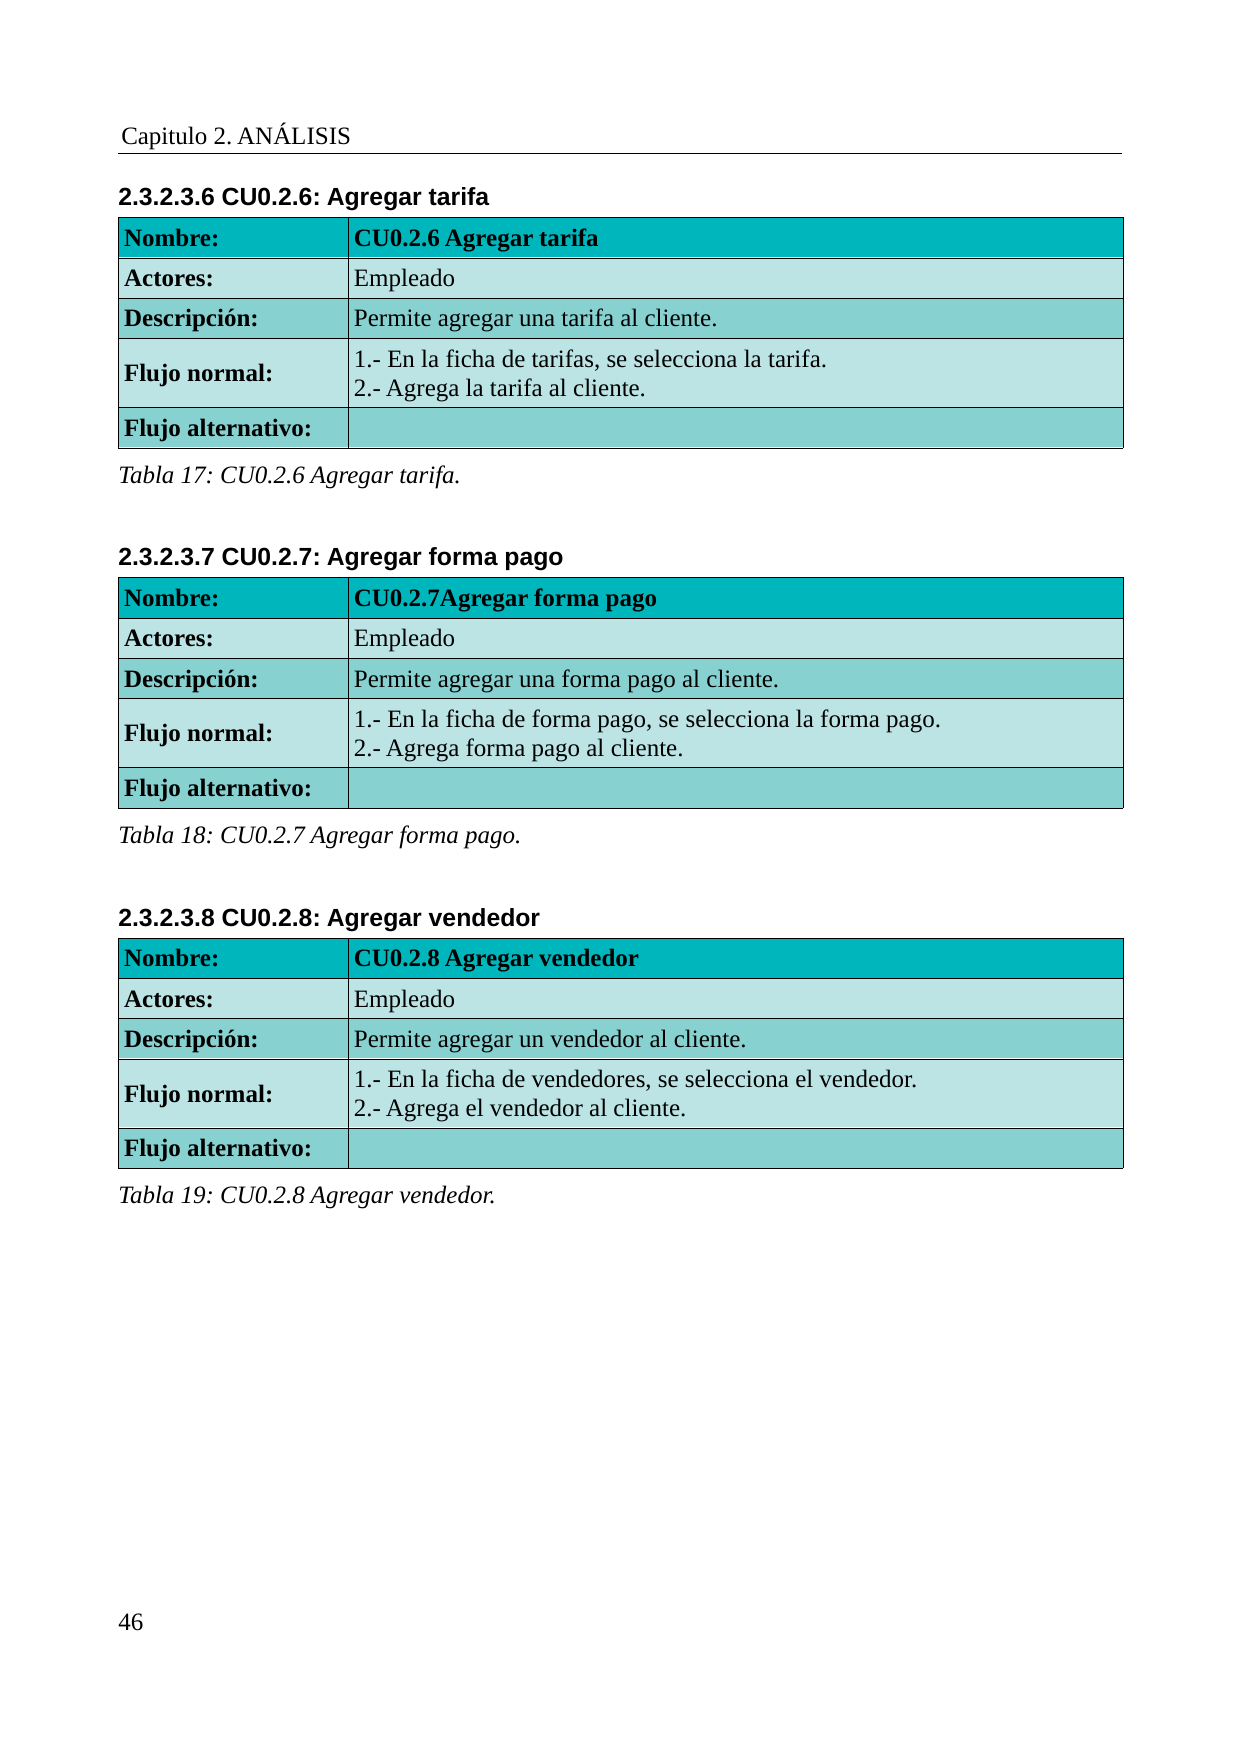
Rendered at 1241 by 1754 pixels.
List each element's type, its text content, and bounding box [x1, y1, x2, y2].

table_cell [349, 408, 1123, 447]
table_cell Permite agregar una forma pago al cliente. [349, 659, 1123, 698]
text Tabla 18: CU0.2.7 Agregar forma pago. [118, 820, 1122, 849]
table_cell Flujo normal: [119, 339, 348, 407]
table_header Nombre: [119, 578, 348, 618]
table_cell Flujo alternativo: [119, 1129, 348, 1168]
table_cell 1.- En la ficha de tarifas, se selecciona la tarifa. 2.- Agrega la tarifa al cliente. [349, 339, 1123, 407]
table_cell Actores: [119, 259, 348, 298]
table_cell Empleado [349, 619, 1123, 658]
table_cell 1.- En la ficha de forma pago, se selecciona la forma pago. 2.- Agrega forma pago al cliente. [349, 699, 1123, 767]
table_cell Flujo alternativo: [119, 768, 348, 808]
text Tabla 19: CU0.2.8 Agregar vendedor. [118, 1180, 1122, 1209]
table_cell Empleado [349, 979, 1123, 1018]
table_cell Descripción: [119, 659, 348, 698]
text Tabla 17: CU0.2.6 Agregar tarifa. [118, 460, 1122, 489]
table_cell Flujo alternativo: [119, 408, 348, 447]
subtitle 2.3.2.3.6 CU0.2.6: Agregar tarifa [118, 182, 1122, 211]
table_header Nombre: [119, 218, 348, 257]
table_cell 1.- En la ficha de vendedores, se selecciona el vendedor. 2.- Agrega el vendedor al cliente. [349, 1060, 1123, 1127]
table_cell Descripción: [119, 299, 348, 338]
table_cell [349, 768, 1123, 808]
table_cell Flujo normal: [119, 1060, 348, 1127]
subtitle 2.3.2.3.7 CU0.2.7: Agregar forma pago [118, 542, 1122, 571]
table_cell Empleado [349, 259, 1123, 298]
table_header CU0.2.8 Agregar vendedor [349, 939, 1123, 978]
table_cell Permite agregar un vendedor al cliente. [349, 1019, 1123, 1058]
table_cell Descripción: [119, 1019, 348, 1058]
table_cell Flujo normal: [119, 699, 348, 767]
table_cell [349, 1129, 1123, 1168]
subtitle 2.3.2.3.8 CU0.2.8: Agregar vendedor [118, 903, 1122, 931]
table_header CU0.2.6 Agregar tarifa [349, 218, 1123, 257]
table_header Nombre: [119, 939, 348, 978]
table_cell Actores: [119, 619, 348, 658]
table_cell Actores: [119, 979, 348, 1018]
table_cell Permite agregar una tarifa al cliente. [349, 299, 1123, 338]
table_header CU0.2.7Agregar forma pago [349, 578, 1123, 618]
